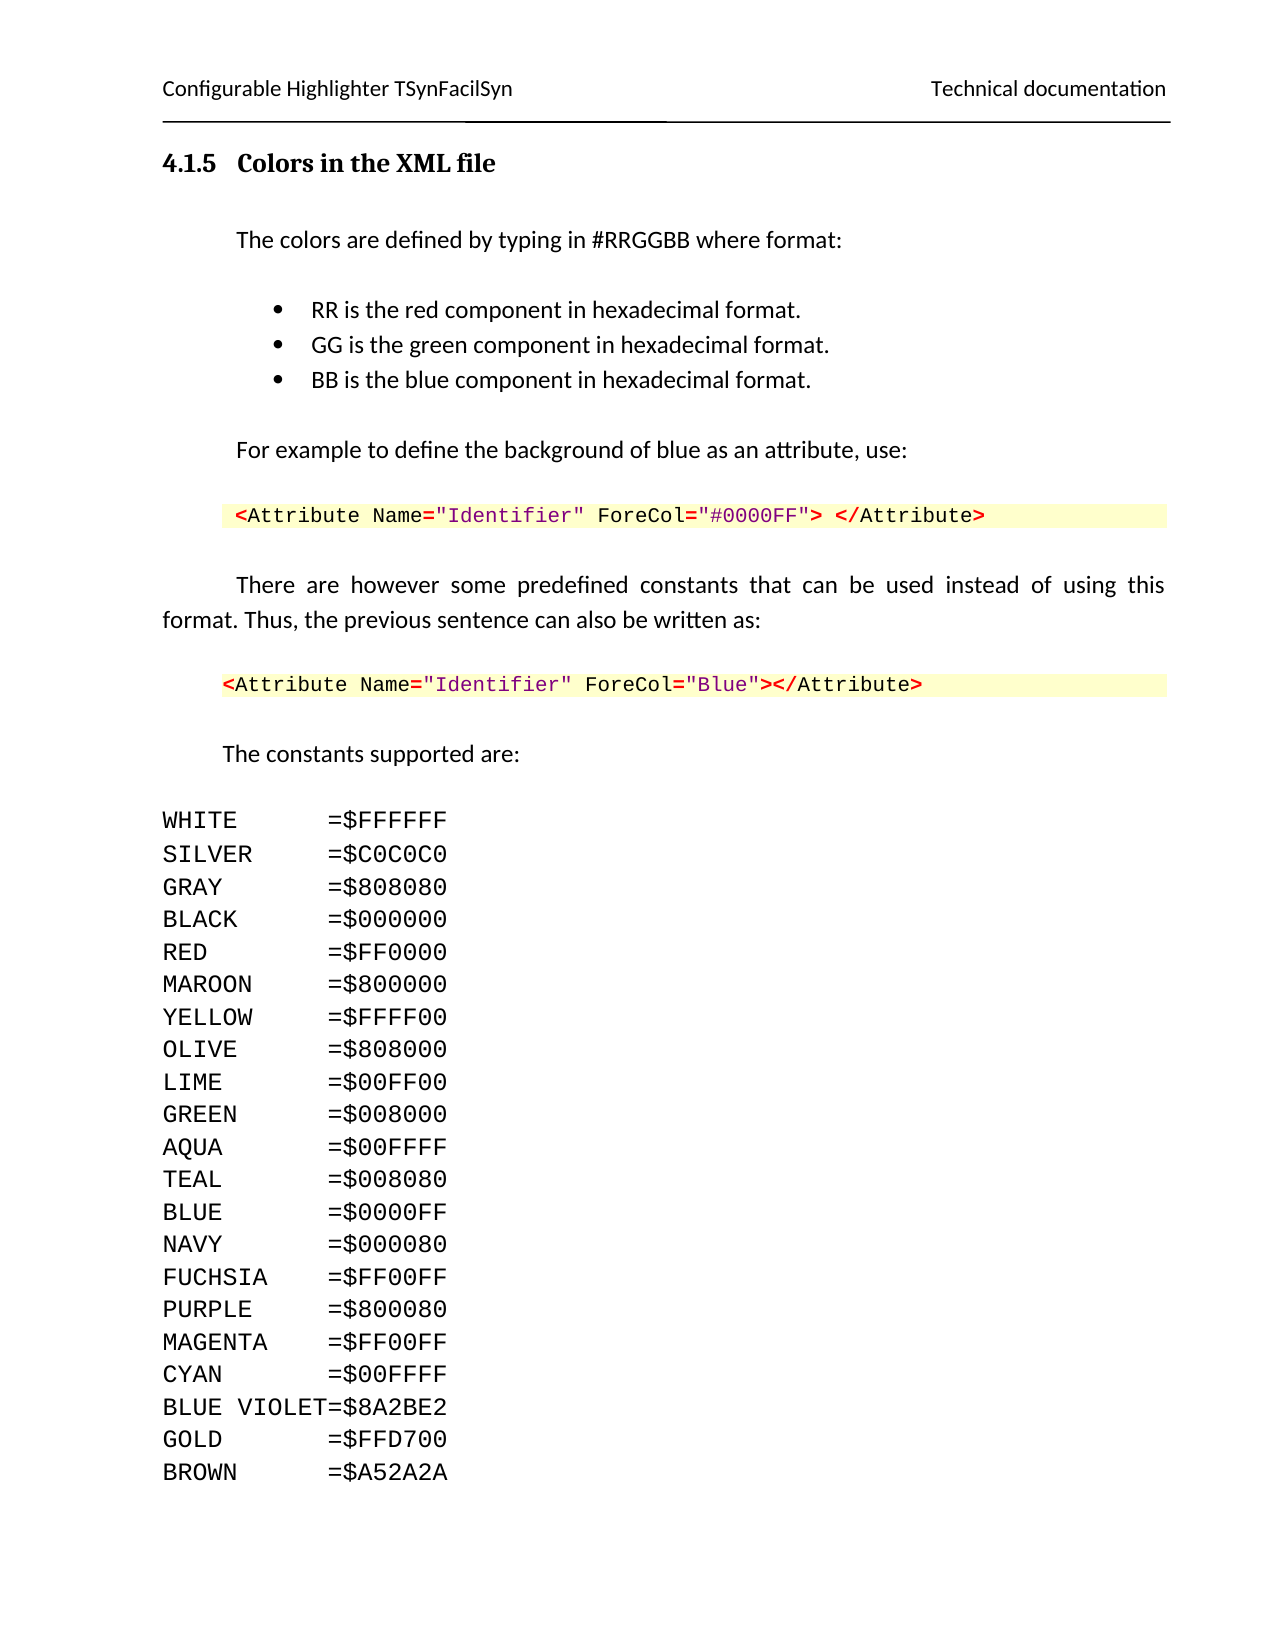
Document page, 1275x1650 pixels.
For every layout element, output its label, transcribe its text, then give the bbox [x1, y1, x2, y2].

text YELLOW =$FFFF00 [162, 1004, 1167, 1033]
text BLUE VIOLET=$8A2BE2 [162, 1394, 1167, 1423]
list RR is the red component in hexadecimal format. [274, 294, 1167, 325]
text SILVER =$C0C0C0 [162, 842, 1167, 870]
text For example to define the background of blue as an attribute, use: [236, 434, 1167, 465]
text PURPLE =$800080 [162, 1297, 1167, 1325]
text NAVY =$000080 [162, 1232, 1167, 1260]
text There are however some predefined constants that can be used instead of using this format. Thus, the previous sentence can also be written as: [162, 569, 1167, 634]
text AQUA =$00FFFF [162, 1134, 1167, 1163]
text The colors are defined by typing in #RRGGBB where format: [162, 224, 1167, 255]
text GRAY =$808080 [162, 874, 1167, 903]
text MAROON =$800000 [162, 972, 1167, 1000]
text WHITE =$FFFFFF [162, 808, 1167, 836]
list GG is the green component in hexadecimal format. [274, 329, 1167, 360]
text OLIVE =$808000 [162, 1037, 1167, 1065]
text FUCHSIA =$FF00FF [162, 1264, 1167, 1293]
text RED =$FF0000 [162, 939, 1167, 968]
text BLUE =$0000FF [162, 1199, 1167, 1228]
list BB is the blue component in hexadecimal format. [274, 364, 1167, 395]
text The constants supported are: [162, 738, 1167, 769]
text TEAL =$008080 [162, 1167, 1167, 1195]
text GREEN =$008000 [162, 1102, 1167, 1130]
text GOLD =$FFD700 [162, 1427, 1167, 1455]
text LIME =$00FF00 [162, 1069, 1167, 1098]
text BROWN =$A52A2A [162, 1459, 1167, 1488]
text MAGENTA =$FF00FF [162, 1329, 1167, 1358]
text <Attribute Name="Identifier" ForeCol="#0000FF"> </Attribute> [222, 504, 1167, 528]
subtitle Colors in the XML file [162, 148, 1167, 179]
text BLACK =$000000 [162, 907, 1167, 935]
text CYAN =$00FFFF [162, 1362, 1167, 1390]
text <Attribute Name="Identifier" ForeCol="Blue"></Attribute> [222, 674, 1167, 697]
